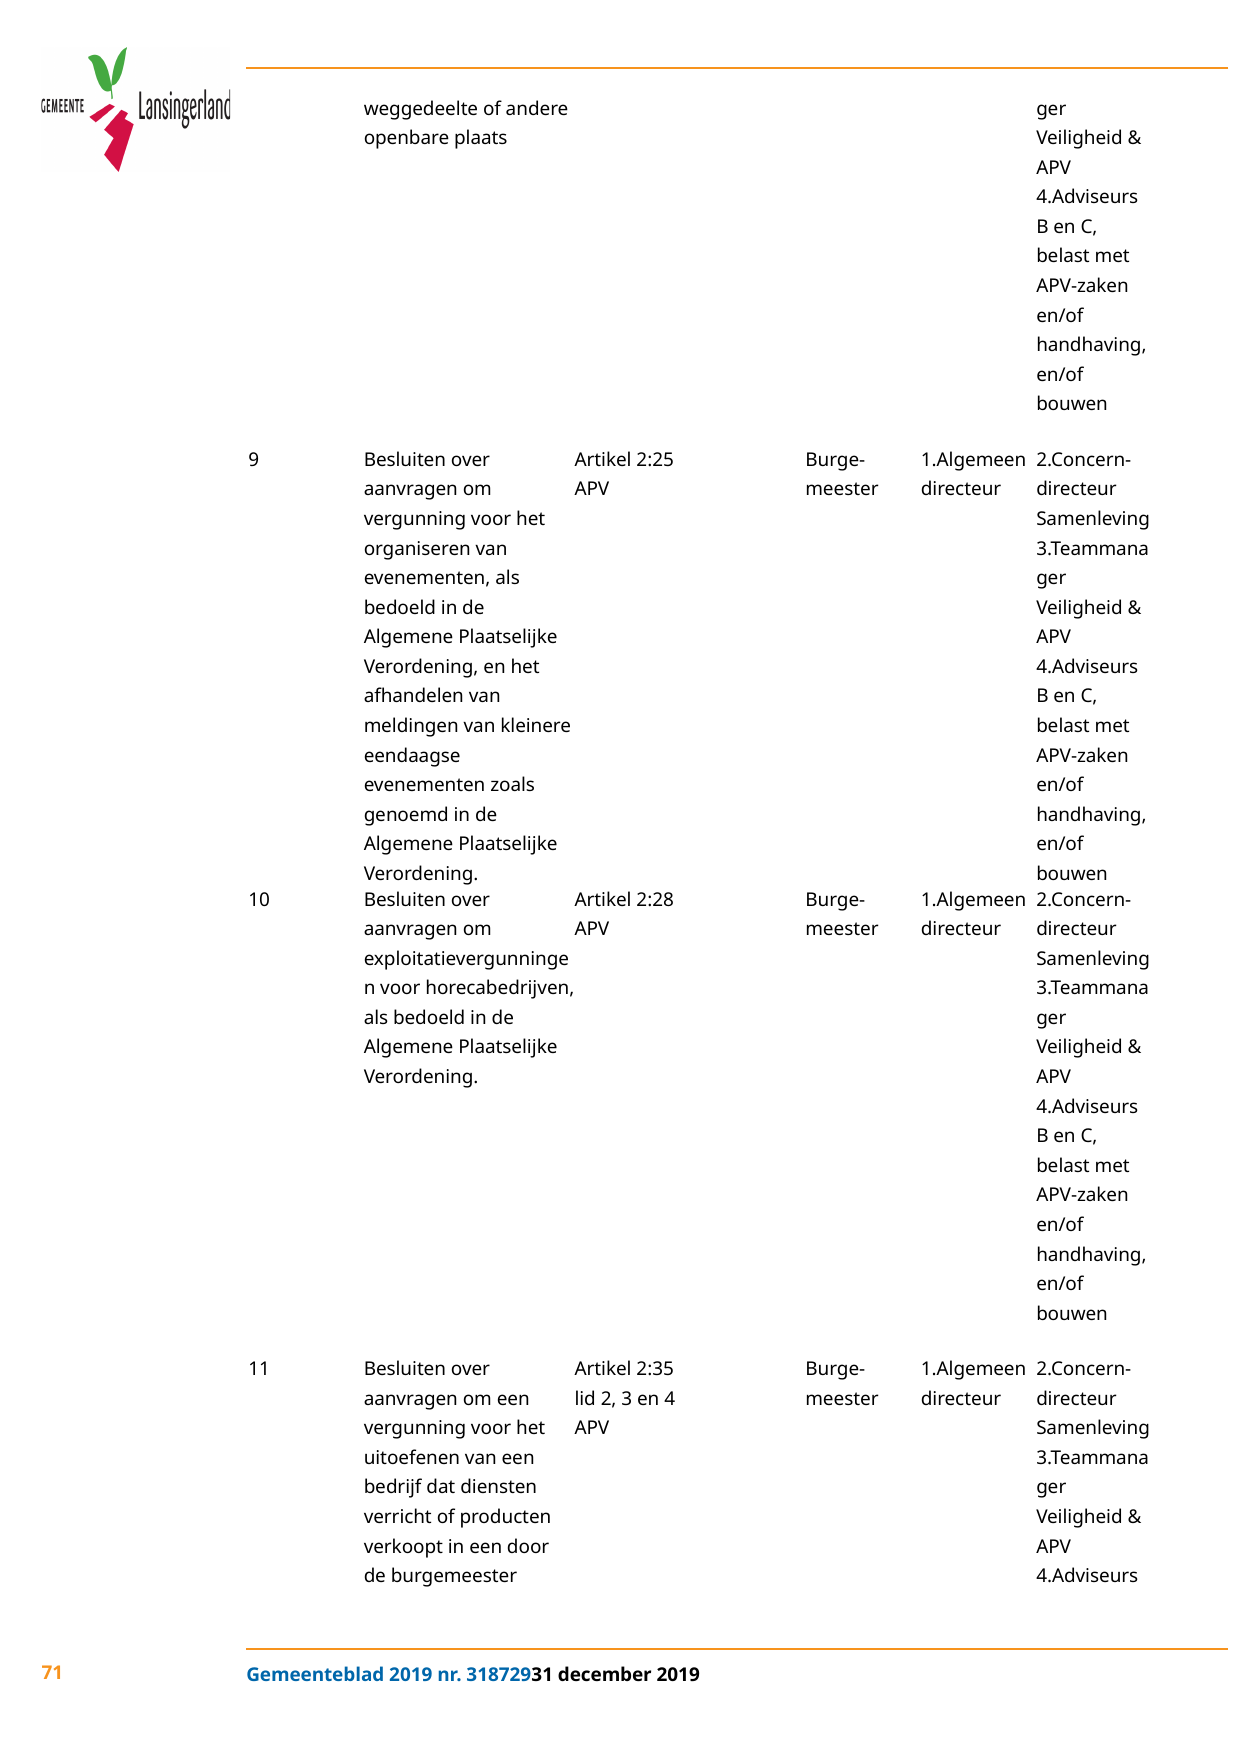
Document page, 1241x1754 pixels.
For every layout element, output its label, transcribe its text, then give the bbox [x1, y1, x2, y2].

table_cell Artikel 2:35 lid 2, 3 en 4 APV [574, 1355, 690, 1588]
table_cell 10 [248, 886, 363, 1355]
picture [41, 47, 231, 172]
table_cell [690, 446, 805, 886]
table_cell 11 [248, 1355, 363, 1588]
table_cell 1.Algemeen directeur [921, 886, 1036, 1355]
table_cell ger Veiligheid & APV 4.Adviseurs B en C, belast met APV-zaken en/of handhaving, en/of bouwen [1036, 95, 1152, 446]
table_cell Burge-meester [805, 1355, 921, 1588]
table_cell [690, 886, 805, 1355]
table_cell Besluiten over aanvragen om exploitatievergunningen voor horecabedrijven, als bedoeld in de Algemene Plaatselijke Verordening. [364, 886, 574, 1355]
table_cell 2.Concern-directeur Samenleving 3.Teammanager Veiligheid & APV 4.Adviseurs [1036, 1355, 1152, 1588]
table_cell 1.Algemeen directeur [921, 446, 1036, 886]
table_cell Besluiten over aanvragen om een vergunning voor het uitoefenen van een bedrijf dat diensten verricht of producten verkoopt in een door de burgemeester [364, 1355, 574, 1588]
table_cell [574, 95, 690, 446]
table_cell 2.Concern-directeur Samenleving 3.Teammanager Veiligheid & APV 4.Adviseurs B en C, belast met APV-zaken en/of handhaving, en/of bouwen [1036, 446, 1152, 886]
table_cell [690, 1355, 805, 1588]
table_cell Burge-meester [805, 886, 921, 1355]
table_cell 1.Algemeen directeur [921, 1355, 1036, 1588]
table_cell weggedeelte of andere openbare plaats [364, 95, 574, 446]
table_cell [248, 95, 363, 446]
table_cell [805, 95, 921, 446]
table_cell Burge-meester [805, 446, 921, 886]
table_cell Artikel 2:25 APV [574, 446, 690, 886]
table_cell [921, 95, 1036, 446]
table_cell 9 [248, 446, 363, 886]
table_cell Artikel 2:28 APV [574, 886, 690, 1355]
table_cell Besluiten over aanvragen om vergunning voor het organiseren van evenementen, als bedoeld in de Algemene Plaatselijke Verordening, en het afhandelen van meldingen van kleinere eendaagse evenementen zoals genoemd in de Algemene Plaatselijke Verordening. [364, 446, 574, 886]
table_cell 2.Concern-directeur Samenleving 3.Teammanager Veiligheid & APV 4.Adviseurs B en C, belast met APV-zaken en/of handhaving, en/of bouwen [1036, 886, 1152, 1355]
table_cell [690, 95, 805, 446]
